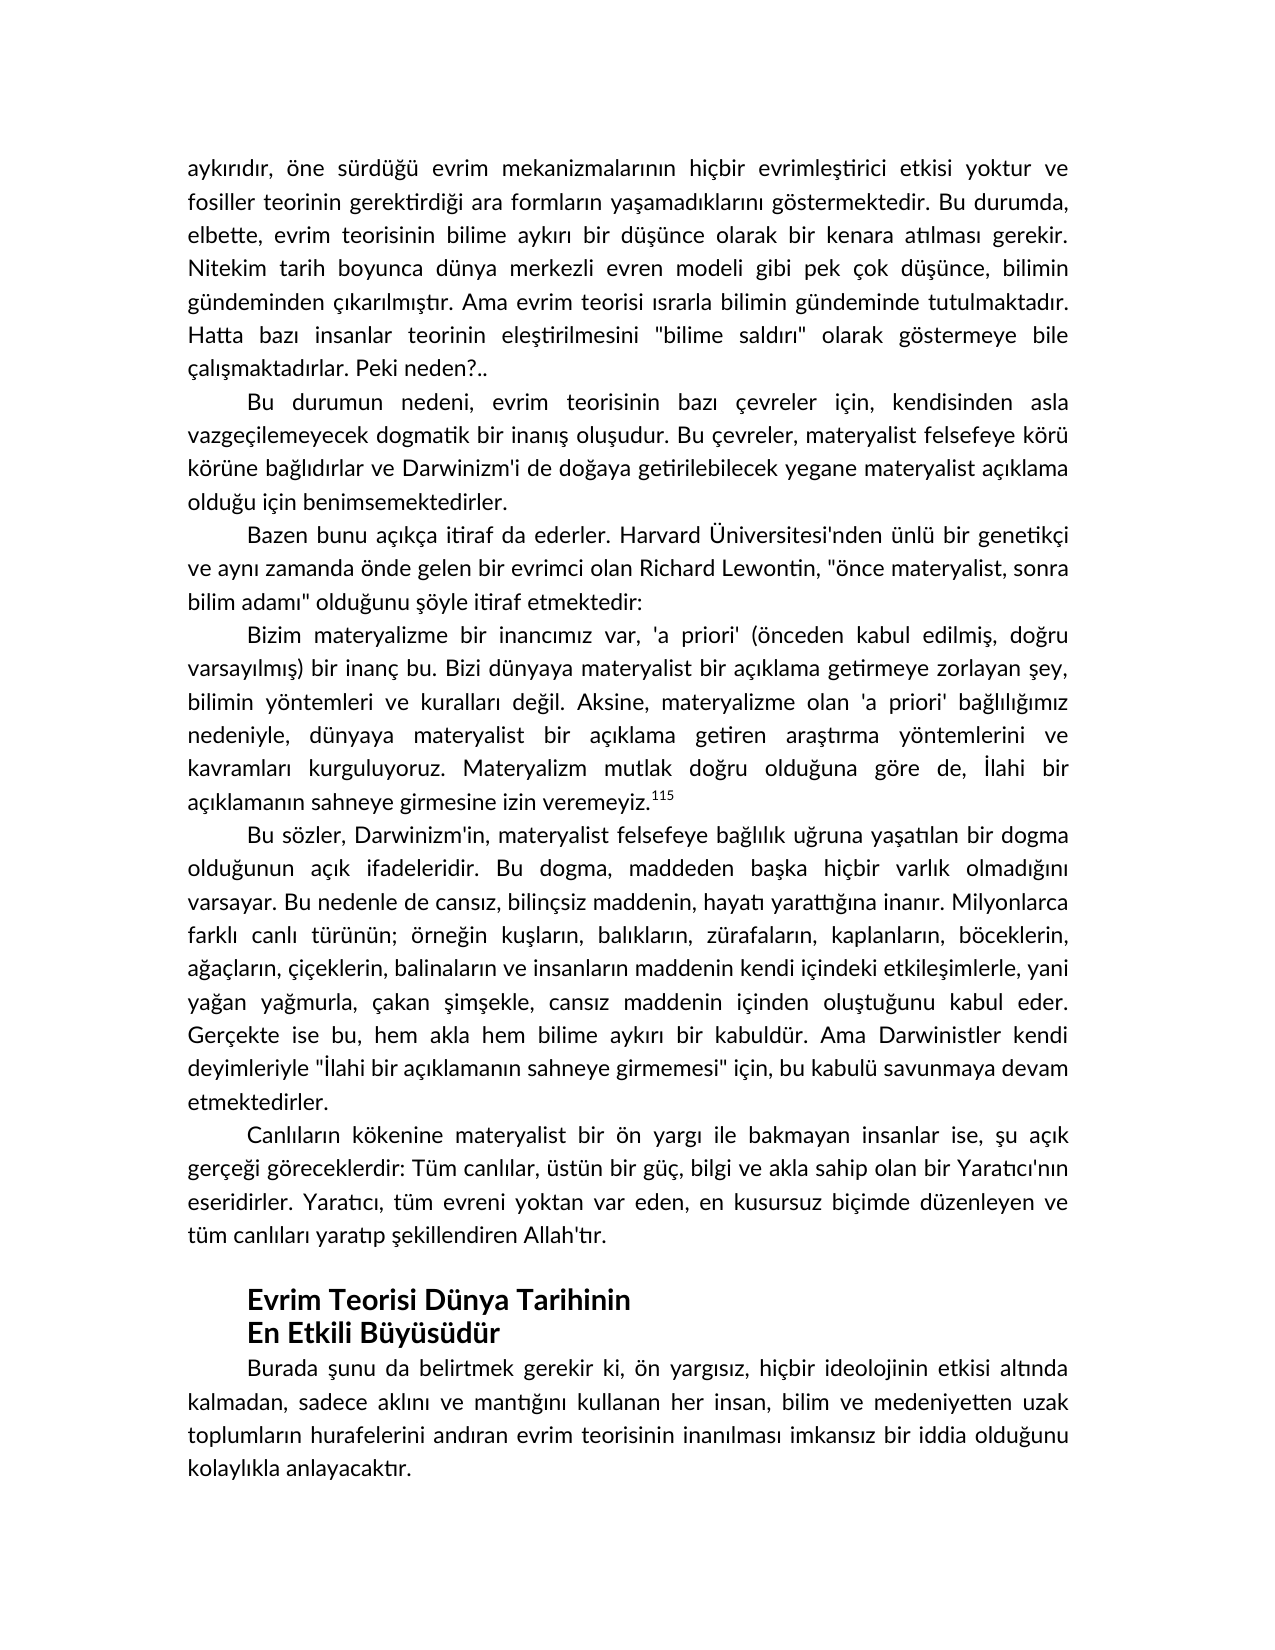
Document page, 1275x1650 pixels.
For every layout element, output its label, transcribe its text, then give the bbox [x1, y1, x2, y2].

text Bu sözler, Darwinizm'in, materyalist felsefeye bağlılık uğruna yaşatılan bir dogma olduğunun açık ifadeleridir. Bu dogma, maddeden başka hiçbir varlık olmadığını varsayar. Bu nedenle de cansız, bilinçsiz maddenin, hayatı yarattığına inanır. Milyonlarca farklı canlı türünün; örneğin kuşların, balıkların, zürafaların, kaplanların, böceklerin, ağaçların, çiçeklerin, balinaların ve insanların maddenin kendi içindeki etkileşimlerle, yani yağan yağmurla, çakan şimşekle, cansız maddenin içinden oluştuğunu kabul eder. Gerçekte ise bu, hem akla hem bilime aykırı bir kabuldür. Ama Darwinistler kendi deyimleriyle "İlahi bir açıklamanın sahneye girmemesi" için, bu kabulü savunmaya devam etmektedirler. [187, 817, 1070, 1117]
text Canlıların kökenine materyalist bir ön yargı ile bakmayan insanlar ise, şu açık gerçeği göreceklerdir: Tüm canlılar, üstün bir güç, bilgi ve akla sahip olan bir Yaratıcı'nın eseridirler. Yaratıcı, tüm evreni yoktan var eden, en kusursuz biçimde düzenleyen ve tüm canlıları yaratıp şekillendiren Allah'tır. [187, 1117, 1070, 1250]
text Burada şunu da belirtmek gerekir ki, ön yargısız, hiçbir ideolojinin etkisi altında kalmadan, sadece aklını ve mantığını kullanan her insan, bilim ve medeniyetten uzak toplumların hurafelerini andıran evrim teorisinin inanılması imkansız bir iddia olduğunu kolaylıkla anlayacaktır. [187, 1350, 1070, 1483]
text Bu durumun nedeni, evrim teorisinin bazı çevreler için, kendisinden asla vazgeçilemeyecek dogmatik bir inanış oluşudur. Bu çevreler, materyalist felsefeye körü körüne bağlıdırlar ve Darwinizm'i de doğaya getirilebilecek yegane materyalist açıklama olduğu için benimsemektedirler. [187, 383, 1070, 517]
text En Etkili Büyüsüdür [187, 1317, 1070, 1350]
text Evrim Teorisi Dünya Tarihinin [187, 1283, 1070, 1317]
text aykırıdır, öne sürdüğü evrim mekanizmalarının hiçbir evrimleştirici etkisi yoktur ve fosiller teorinin gerektirdiği ara formların yaşamadıklarını göstermektedir. Bu durumda, elbette, evrim teorisinin bilime aykırı bir düşünce olarak bir kenara atılması gerekir. Nitekim tarih boyunca dünya merkezli evren modeli gibi pek çok düşünce, bilimin gündeminden çıkarılmıştır. Ama evrim teorisi ısrarla bilimin gündeminde tutulmaktadır. Hatta bazı insanlar teorinin eleştirilmesini "bilime saldırı" olarak göstermeye bile çalışmaktadırlar. Peki neden?.. [187, 150, 1070, 383]
text Bizim materyalizme bir inancımız var, 'a priori' (önceden kabul edilmiş, doğru varsayılmış) bir inanç bu. Bizi dünyaya materyalist bir açıklama getirmeye zorlayan şey, bilimin yöntemleri ve kuralları değil. Aksine, materyalizme olan 'a priori' bağlılığımız nedeniyle, dünyaya materyalist bir açıklama getiren araştırma yöntemlerini ve kavramları kurguluyoruz. Materyalizm mutlak doğru olduğuna göre de, İlahi bir açıklamanın sahneye girmesine izin veremeyiz.115 [187, 617, 1070, 817]
text Bazen bunu açıkça itiraf da ederler. Harvard Üniversitesi'nden ünlü bir genetikçi ve aynı zamanda önde gelen bir evrimci olan Richard Lewontin, "önce materyalist, sonra bilim adamı" olduğunu şöyle itiraf etmektedir: [187, 517, 1070, 617]
